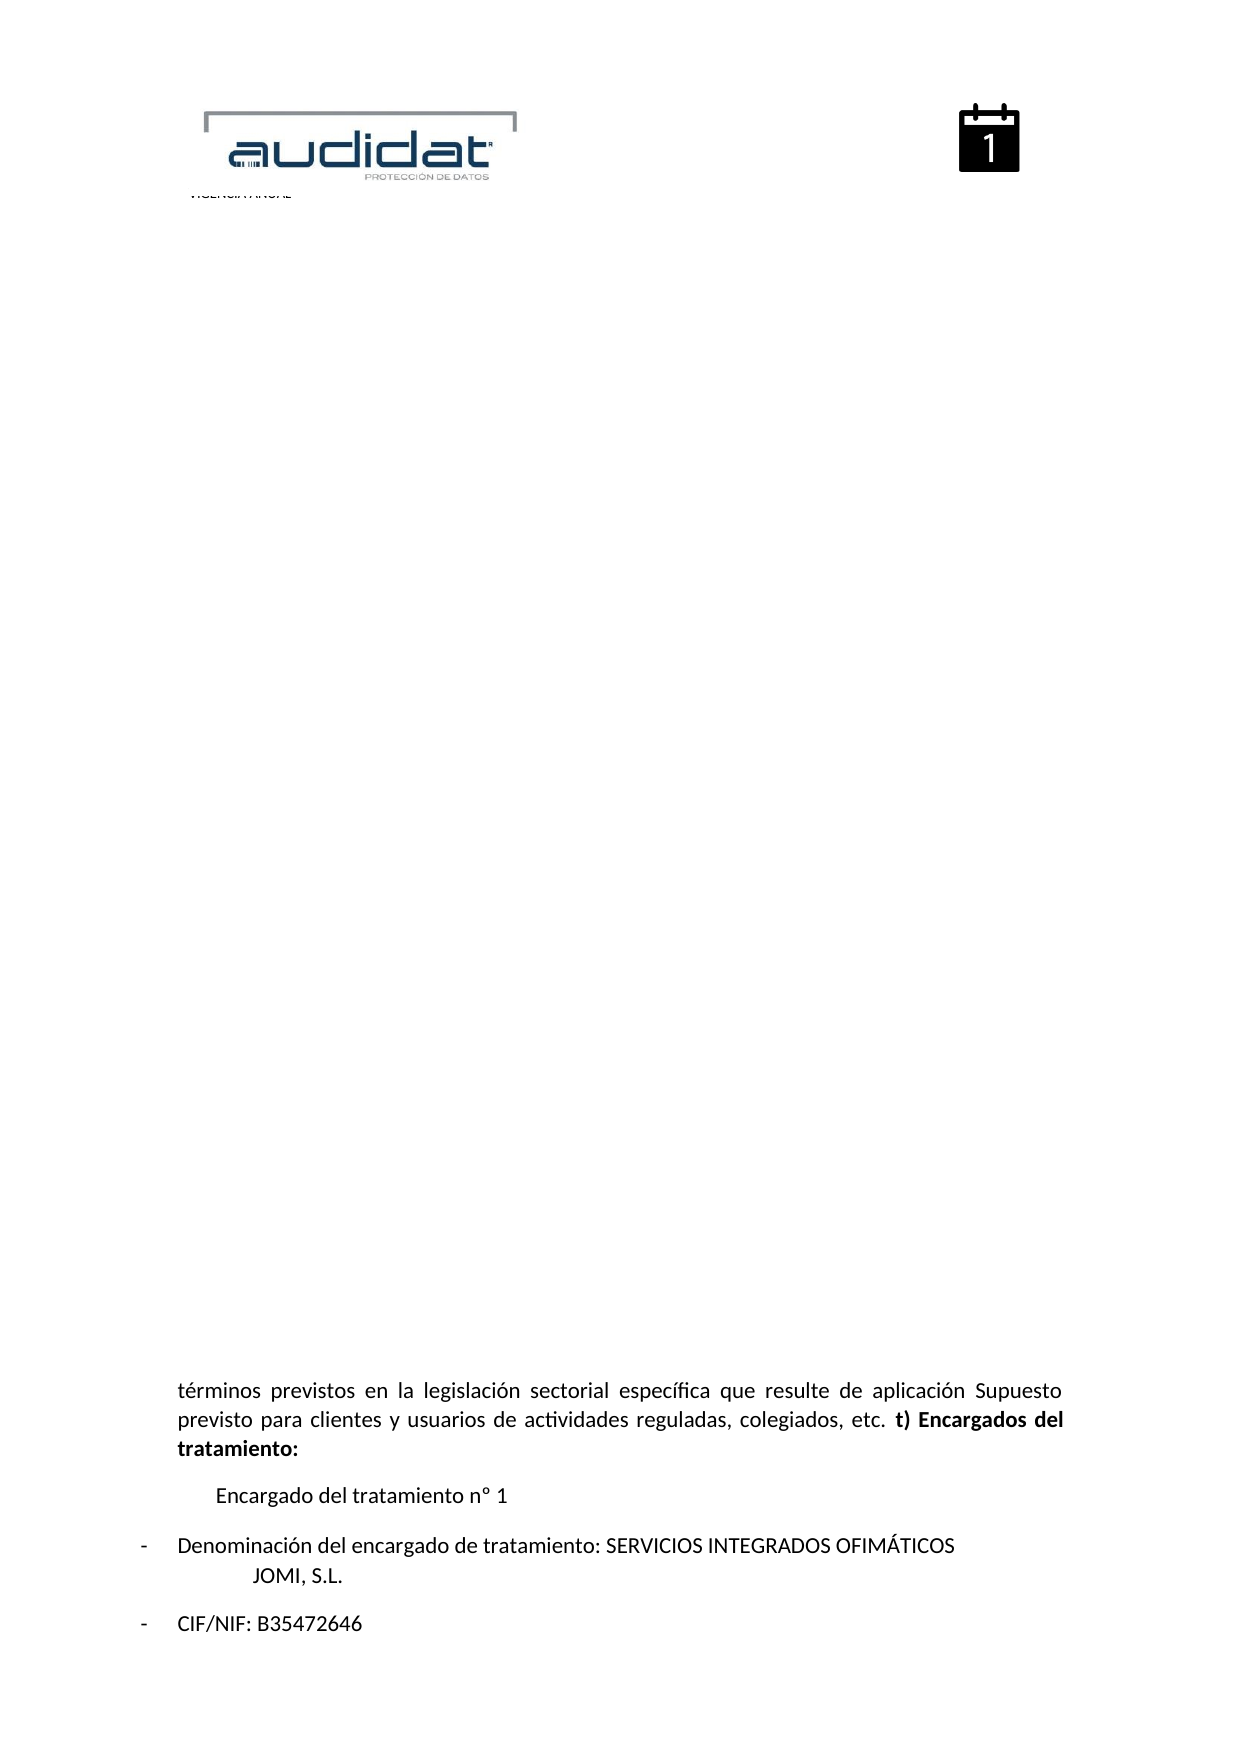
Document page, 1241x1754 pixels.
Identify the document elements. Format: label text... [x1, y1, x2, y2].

text JOMI, S.L. [253, 1561, 1064, 1589]
list términos previstos en la legislación sectorial específica que resulte de aplicación Supuesto previsto para clientes y usuarios de actividades reguladas, colegiados, etc. t) Encargados del tratamiento: [140, 1376, 1064, 1462]
list CIF/NIF: B35472646 [140, 1609, 1064, 1637]
list Denominación del encargado de tratamiento: SERVICIOS INTEGRADOS OFIMÁTICOS [140, 1531, 1064, 1559]
subtitle Encargado del tratamiento nº 1 [216, 1481, 1064, 1509]
